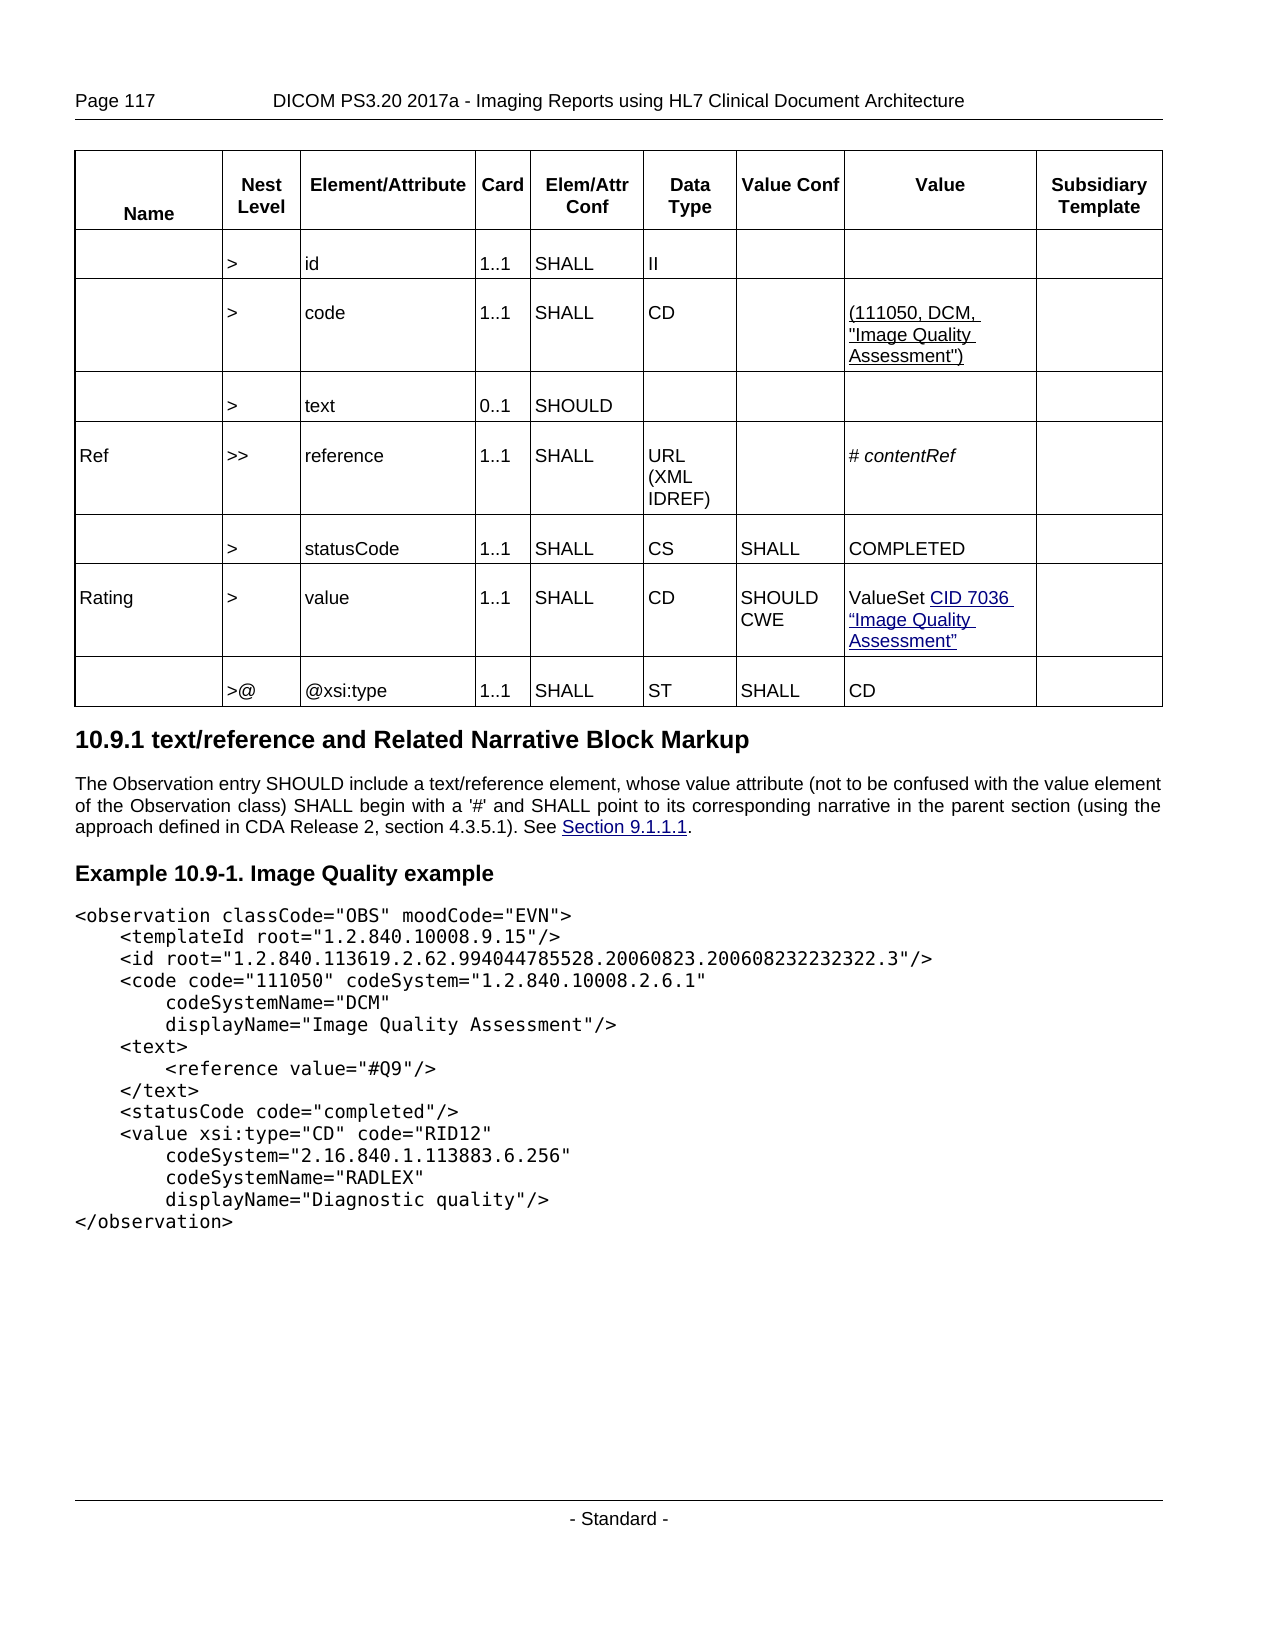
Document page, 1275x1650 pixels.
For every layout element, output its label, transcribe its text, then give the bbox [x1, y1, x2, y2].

table_cell SHOULD [531, 372, 643, 421]
table_cell II [644, 230, 736, 278]
table_cell ValueSet CID 7036 “Image Quality Assessment” [845, 564, 1036, 656]
table_cell SHALL [737, 657, 844, 706]
table_cell [1037, 564, 1162, 656]
table_cell CD [644, 564, 736, 656]
table_cell text [301, 372, 475, 421]
table_header Element/​Attribute [301, 151, 475, 228]
table_cell [737, 230, 844, 278]
table_header Data Type [644, 151, 736, 228]
table_cell [1037, 422, 1162, 513]
table_cell [76, 372, 222, 421]
text 10.9.1 text/reference and Related Narrative Block Markup [75, 725, 1162, 754]
table_cell SHALL [531, 422, 643, 513]
table_cell URL (XML IDREF) [644, 422, 736, 513]
table_header Subsidiary Template [1037, 151, 1162, 228]
text <observation classCode="OBS" moodCode="EVN"> <templateId root="1.2.840.10008.9.15"/> <id root="1.2.840.113619.2.62.994044785528.20060823.200608232232322.3"/> <code code="111050" codeSystem="1.2.840.10008.2.6.1" codeSystemName="DCM" displayName="Image Quality Assessment"/> <text> <reference value="#Q9"/> </text> <statusCode code="completed"/> <value xsi:type="CD" code="RID12" codeSystem="2.16.840.1.113883.6.256" codeSystemName="RADLEX" displayName="Diagnostic quality"/> </observation> [75, 905, 1162, 1233]
table_cell COMPLETED [845, 515, 1036, 563]
table_cell [76, 657, 222, 706]
table_cell code [301, 279, 475, 371]
table_cell CS [644, 515, 736, 563]
table_cell [644, 372, 736, 421]
table_cell SHOULD CWE [737, 564, 844, 656]
table_cell [845, 230, 1036, 278]
table_cell Rating [76, 564, 222, 656]
table_header Nest Level [223, 151, 300, 228]
table_cell [1037, 515, 1162, 563]
table_cell [76, 515, 222, 563]
table_cell [737, 422, 844, 513]
table_cell 0..1 [476, 372, 530, 421]
table_cell status​Code [301, 515, 475, 563]
table_cell > [223, 372, 300, 421]
table_cell [76, 279, 222, 371]
table_cell > [223, 564, 300, 656]
table_cell 1..1 [476, 515, 530, 563]
table_cell 1..1 [476, 422, 530, 513]
table_cell [76, 230, 222, 278]
table_cell >@ [223, 657, 300, 706]
table_cell > [223, 279, 300, 371]
text Example 10.9-1. Image Quality example [75, 860, 1162, 886]
table_header Value Conf [737, 151, 844, 228]
table_cell [1037, 230, 1162, 278]
table_cell SHALL [531, 564, 643, 656]
table_cell CD [845, 657, 1036, 706]
table_header Elem/Attr Conf [531, 151, 643, 228]
table_cell [1037, 657, 1162, 706]
table_cell Ref [76, 422, 222, 513]
table_cell [845, 372, 1036, 421]
table_cell SHALL [531, 279, 643, 371]
table_cell [1037, 279, 1162, 371]
table_cell SHALL [531, 230, 643, 278]
table_cell 1..1 [476, 564, 530, 656]
table_cell 1..1 [476, 657, 530, 706]
table_cell [737, 372, 844, 421]
table_cell > [223, 515, 300, 563]
table_cell SHALL [737, 515, 844, 563]
table_cell 1..1 [476, 279, 530, 371]
table_header Name [76, 151, 222, 228]
table_header Card [476, 151, 530, 228]
table_header Value [845, 151, 1036, 228]
table_cell reference [301, 422, 475, 513]
table_cell > [223, 230, 300, 278]
table_cell CD [644, 279, 736, 371]
table_cell (111050, DCM, "Image Quality Assessment") [845, 279, 1036, 371]
text The Observation entry SHOULD include a text/reference element, whose value attribute (not to be confused with the value element of the Observation class) SHALL begin with a '#' and SHALL point to its corresponding narrative in the parent section (using the approach defined in CDA Release 2, section 4.3.5.1). See Section 9.1.1.1. [75, 773, 1162, 838]
table_cell [737, 279, 844, 371]
table_cell >> [223, 422, 300, 513]
table_cell # content​Ref [845, 422, 1036, 513]
table_cell [1037, 372, 1162, 421]
table_cell value [301, 564, 475, 656]
table_cell @xsi:type [301, 657, 475, 706]
table_cell SHALL [531, 515, 643, 563]
table_cell id [301, 230, 475, 278]
table_cell 1..1 [476, 230, 530, 278]
table_cell ST [644, 657, 736, 706]
table_cell SHALL [531, 657, 643, 706]
